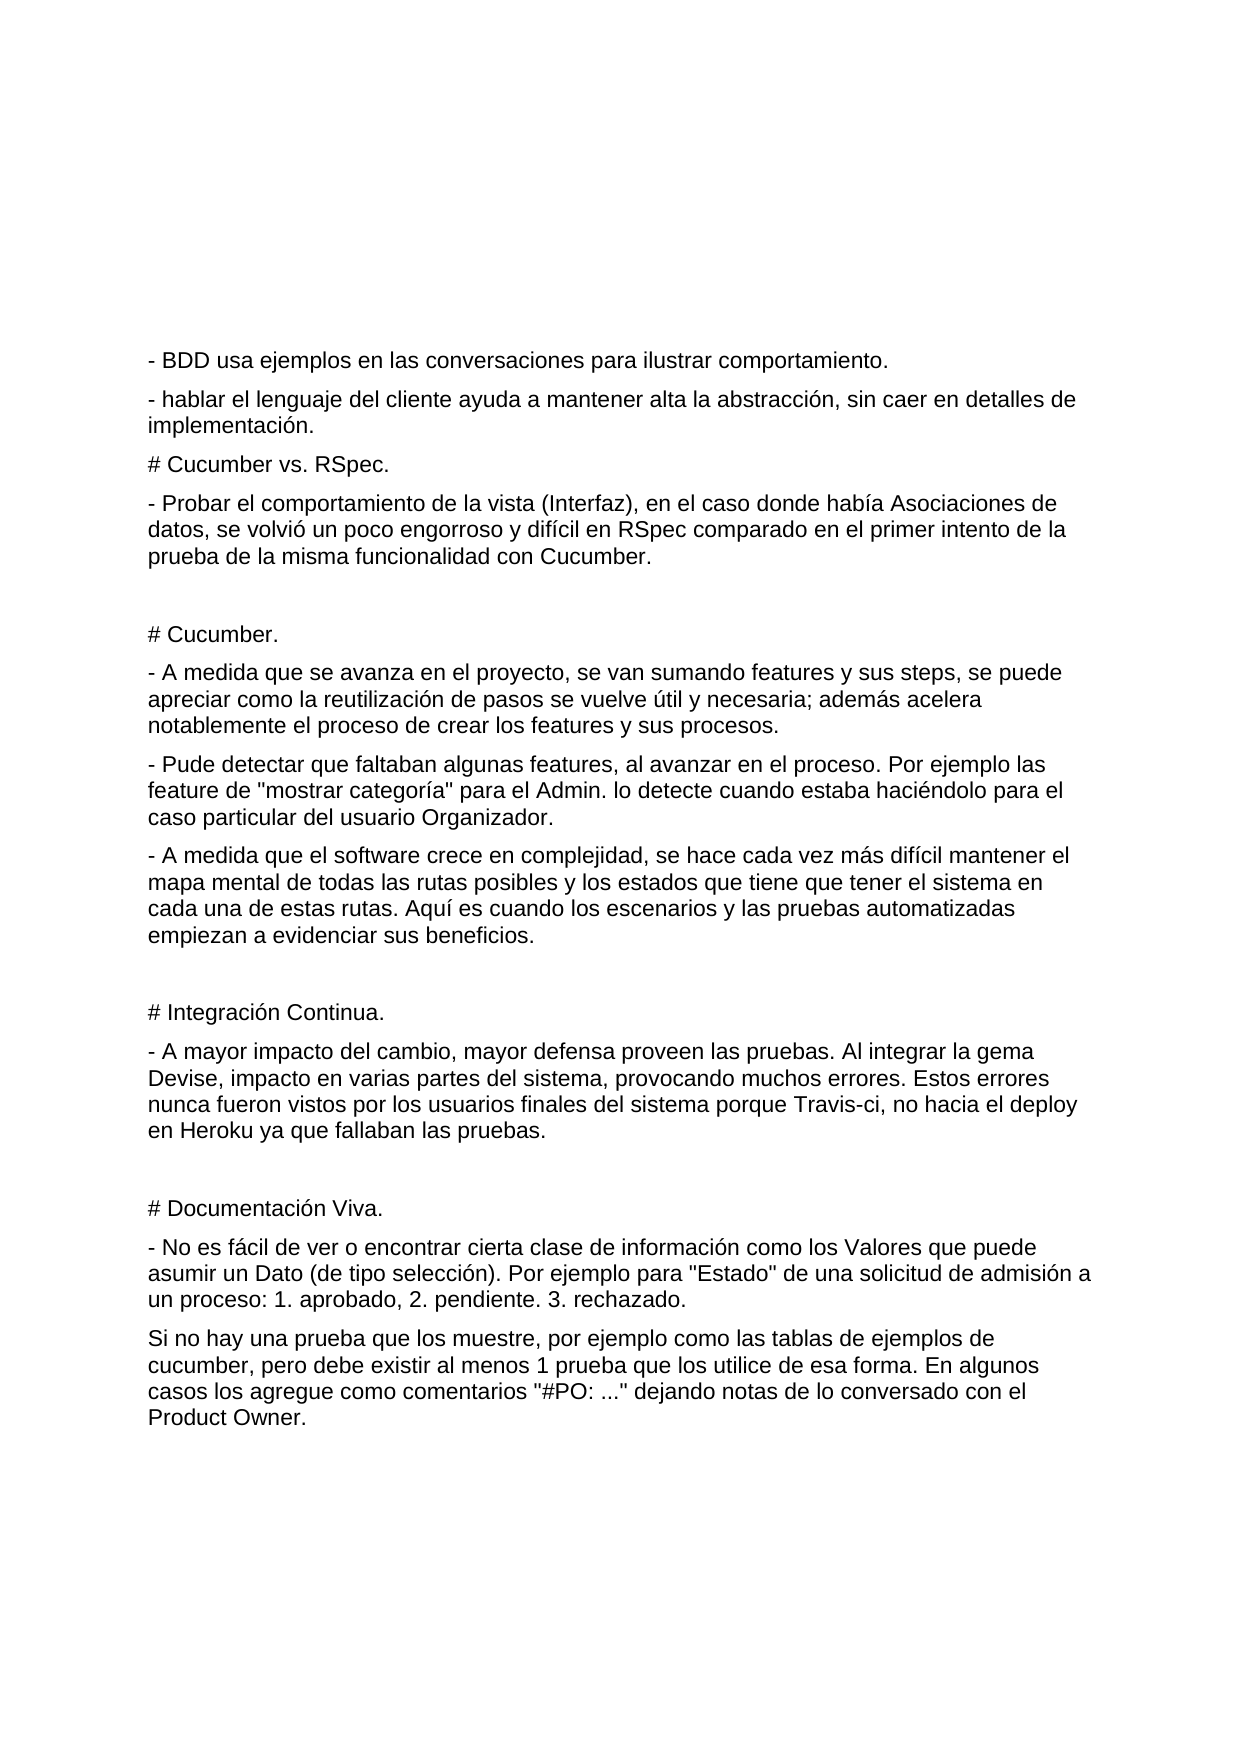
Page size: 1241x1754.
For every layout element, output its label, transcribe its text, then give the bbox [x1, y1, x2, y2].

text # Cucumber vs. RSpec. [148, 451, 1093, 478]
text - A medida que el software crece en complejidad, se hace cada vez más difícil mantener el mapa mental de todas las rutas posibles y los estados que tiene que tener el sistema en cada una de estas rutas. Aquí es cuando los escenarios y las pruebas automatizadas empiezan a evidenciar sus beneficios. [148, 842, 1093, 948]
text - hablar el lenguaje del cliente ayuda a mantener alta la abstracción, sin caer en detalles de implementación. [148, 386, 1093, 439]
text Si no hay una prueba que los muestre, por ejemplo como las tablas de ejemplos de cucumber, pero debe existir al menos 1 prueba que los utilice de esa forma. En algunos casos los agregue como comentarios "#PO: ..." dejando notas de lo conversado con el Product Owner. [148, 1325, 1093, 1431]
text # Cucumber. [148, 621, 1093, 647]
text - Probar el comportamiento de la vista (Interfaz), en el caso donde había Asociaciones de datos, se volvió un poco engorroso y difícil en RSpec comparado en el primer intento de la prueba de la misma funcionalidad con Cucumber. [148, 490, 1093, 569]
text - Pude detectar que faltaban algunas features, al avanzar en el proceso. Por ejemplo las feature de "mostrar categoría" para el Admin. lo detecte cuando estaba haciéndolo para el caso particular del usuario Organizador. [148, 751, 1093, 830]
text - A medida que se avanza en el proyecto, se van sumando features y sus steps, se puede apreciar como la reutilización de pasos se vuelve útil y necesaria; además acelera notablemente el proceso de crear los features y sus procesos. [148, 659, 1093, 738]
text # Documentación Viva. [148, 1195, 1093, 1221]
text - No es fácil de ver o encontrar cierta clase de información como los Valores que puede asumir un Dato (de tipo selección). Por ejemplo para "Estado" de una solicitud de admisión a un proceso: 1. aprobado, 2. pendiente. 3. rechazado. [148, 1234, 1093, 1313]
text # Integración Continua. [148, 999, 1093, 1026]
text - BDD usa ejemplos en las conversaciones para ilustrar comportamiento. [148, 347, 1093, 373]
text - A mayor impacto del cambio, mayor defensa proveen las pruebas. Al integrar la gema Devise, impacto en varias partes del sistema, provocando muchos errores. Estos errores nunca fueron vistos por los usuarios finales del sistema porque Travis-ci, no hacia el deploy en Heroku ya que fallaban las pruebas. [148, 1038, 1093, 1143]
